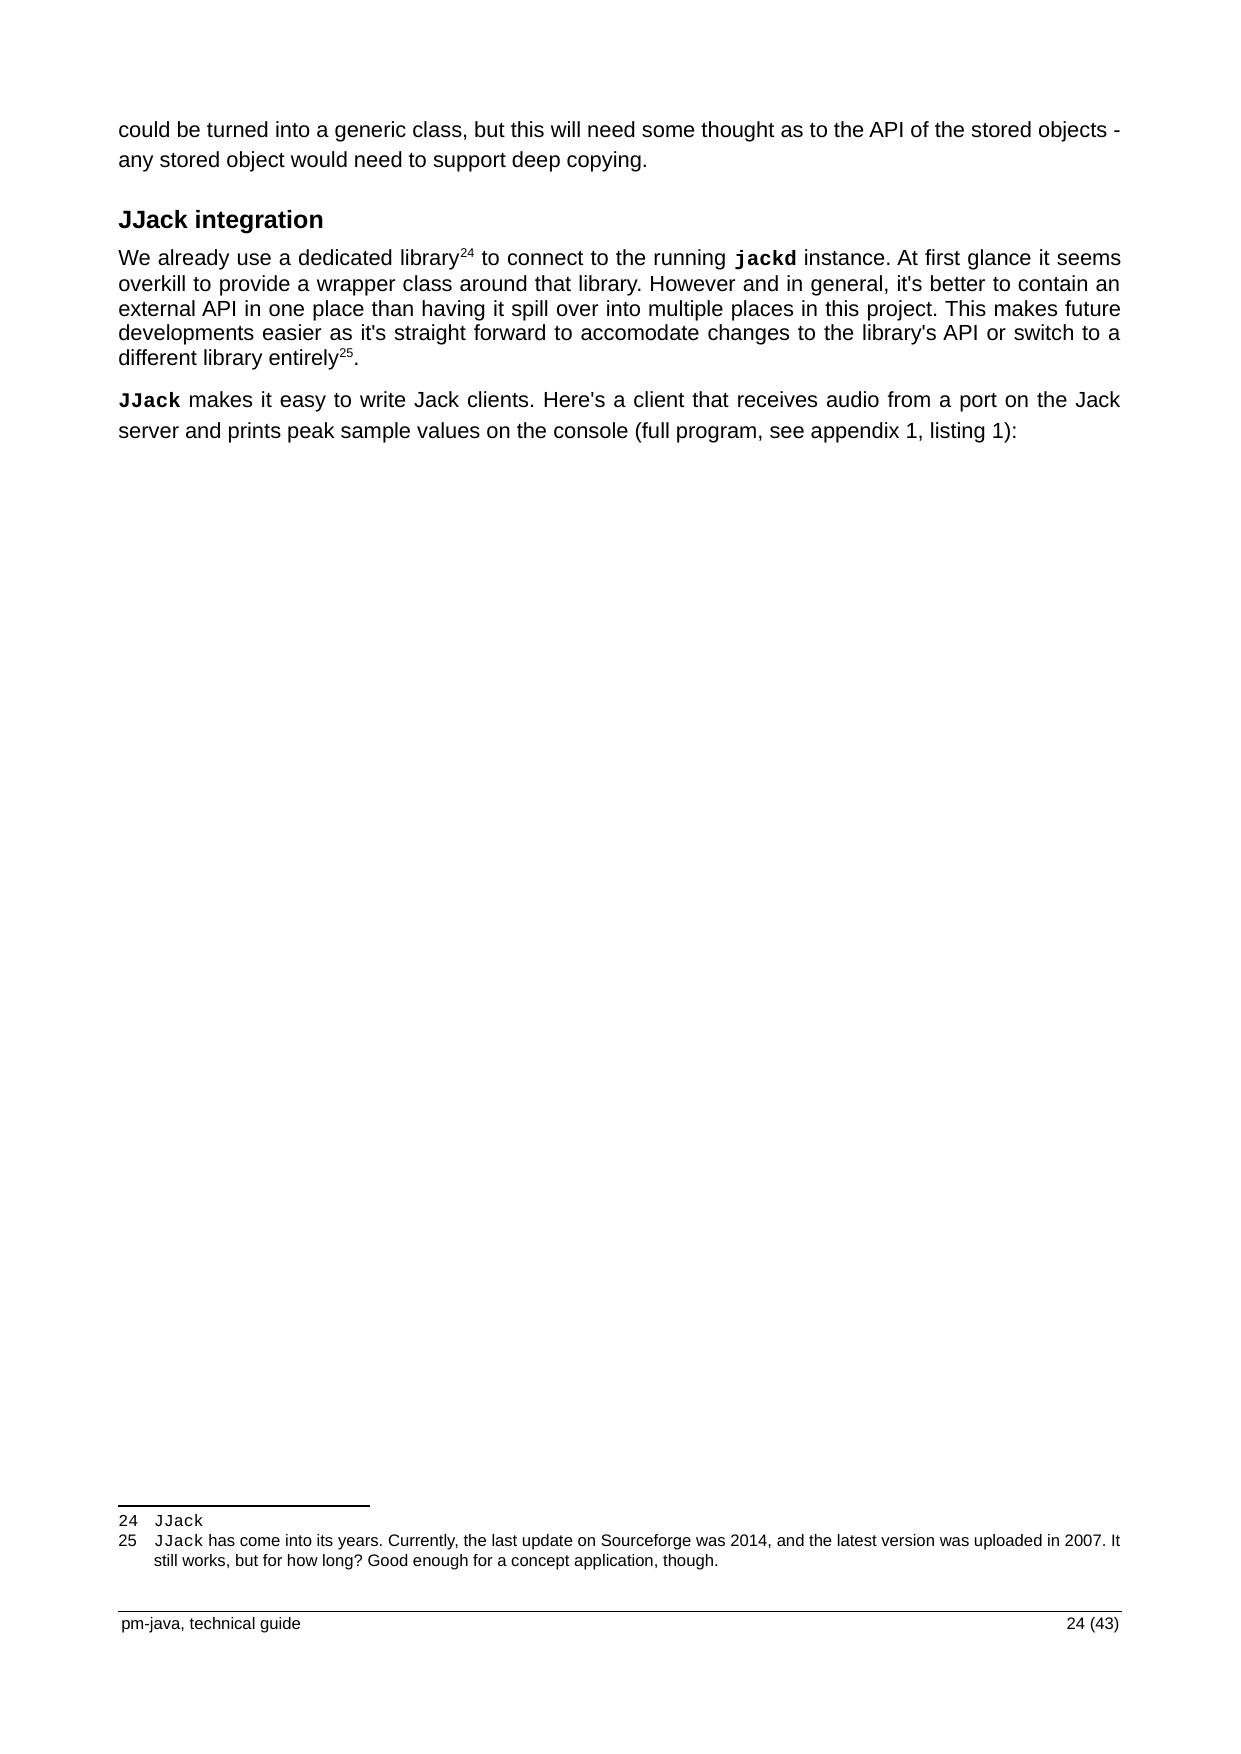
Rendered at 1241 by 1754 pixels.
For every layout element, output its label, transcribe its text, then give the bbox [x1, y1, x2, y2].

text JJack makes it easy to write Jack clients. Here's a client that receives audio from a port on the Jack server and prints peak sample values on the console (full program, see appendix 1, listing 1): [118, 388, 1122, 443]
subtitle JJack integration [118, 206, 1122, 234]
text JJack [118, 1512, 1122, 1531]
text We already use a dedicated library to connect to the running jackd instance. At first glance it seems overkill to provide a wrapper class around that library. However and in general, it's better to contain an external API in one place than having it spill over into multiple places in this project. This makes future developments easier as it's straight forward to accomodate changes to the library's API or switch to a different library entirely. [118, 246, 1122, 370]
text JJack has come into its years. Currently, the last update on Sourceforge was 2014, and the latest version was uploaded in 2007. It still works, but for how long? Good enough for a concept application, though. [118, 1531, 1122, 1570]
text could be turned into a generic class, but this will need some thought as to the API of the stored objects - any stored object would need to support deep copying. [118, 118, 1122, 172]
